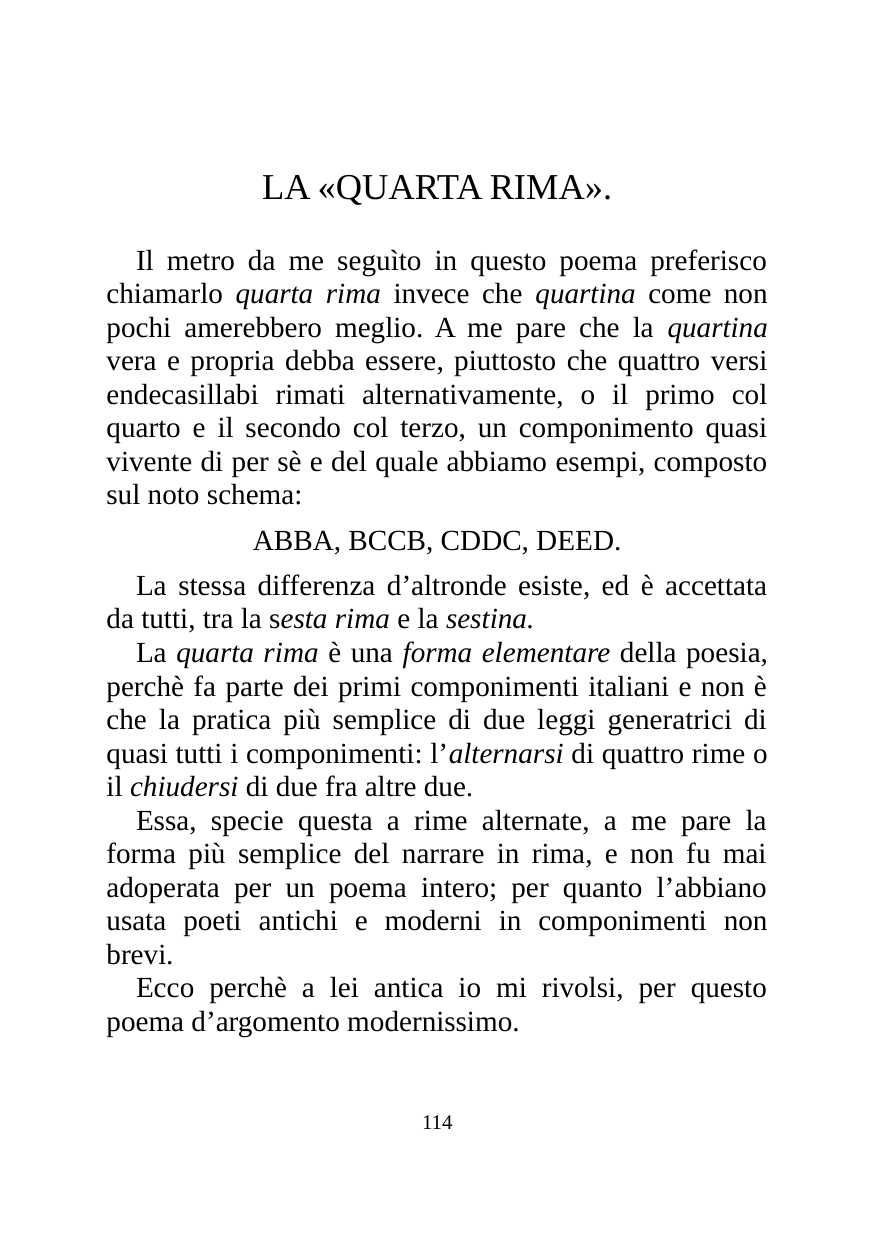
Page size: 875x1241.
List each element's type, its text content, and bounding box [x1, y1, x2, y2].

text La stessa differenza d’altronde esiste, ed è accettata da tutti, tra la sesta rima e la sestina. [106, 568, 768, 635]
text ABBA, BCCB, CDDC, DEED. [106, 523, 768, 556]
text La quarta rima è una forma elementare della poesia, perchè fa parte dei primi componimenti italiani e non è che la pratica più semplice di due leggi generatrici di quasi tutti i componimenti: l’alternarsi di quattro rime o il chiudersi di due fra altre due. [106, 635, 768, 803]
subtitle LA «QUARTA RIMA». [106, 165, 768, 207]
text Il metro da me seguìto in questo poema preferisco chiamarlo quarta rima invece che quartina come non pochi amerebbero meglio. A me pare che la quartina vera e propria debba essere, piuttosto che quattro versi endecasillabi rimati alternativamente, o il primo col quarto e il secondo col terzo, un componimento quasi vivente di per sè e del quale abbiamo esempi, composto sul noto schema: [106, 243, 768, 511]
text Essa, specie questa a rime alternate, a me pare la forma più semplice del narrare in rima, e non fu mai adoperata per un poema intero; per quanto l’abbiano usata poeti antichi e moderni in componimenti non brevi. [106, 803, 768, 971]
text Ecco perchè a lei antica io mi rivolsi, per questo poema d’argomento modernissimo. [106, 971, 768, 1038]
